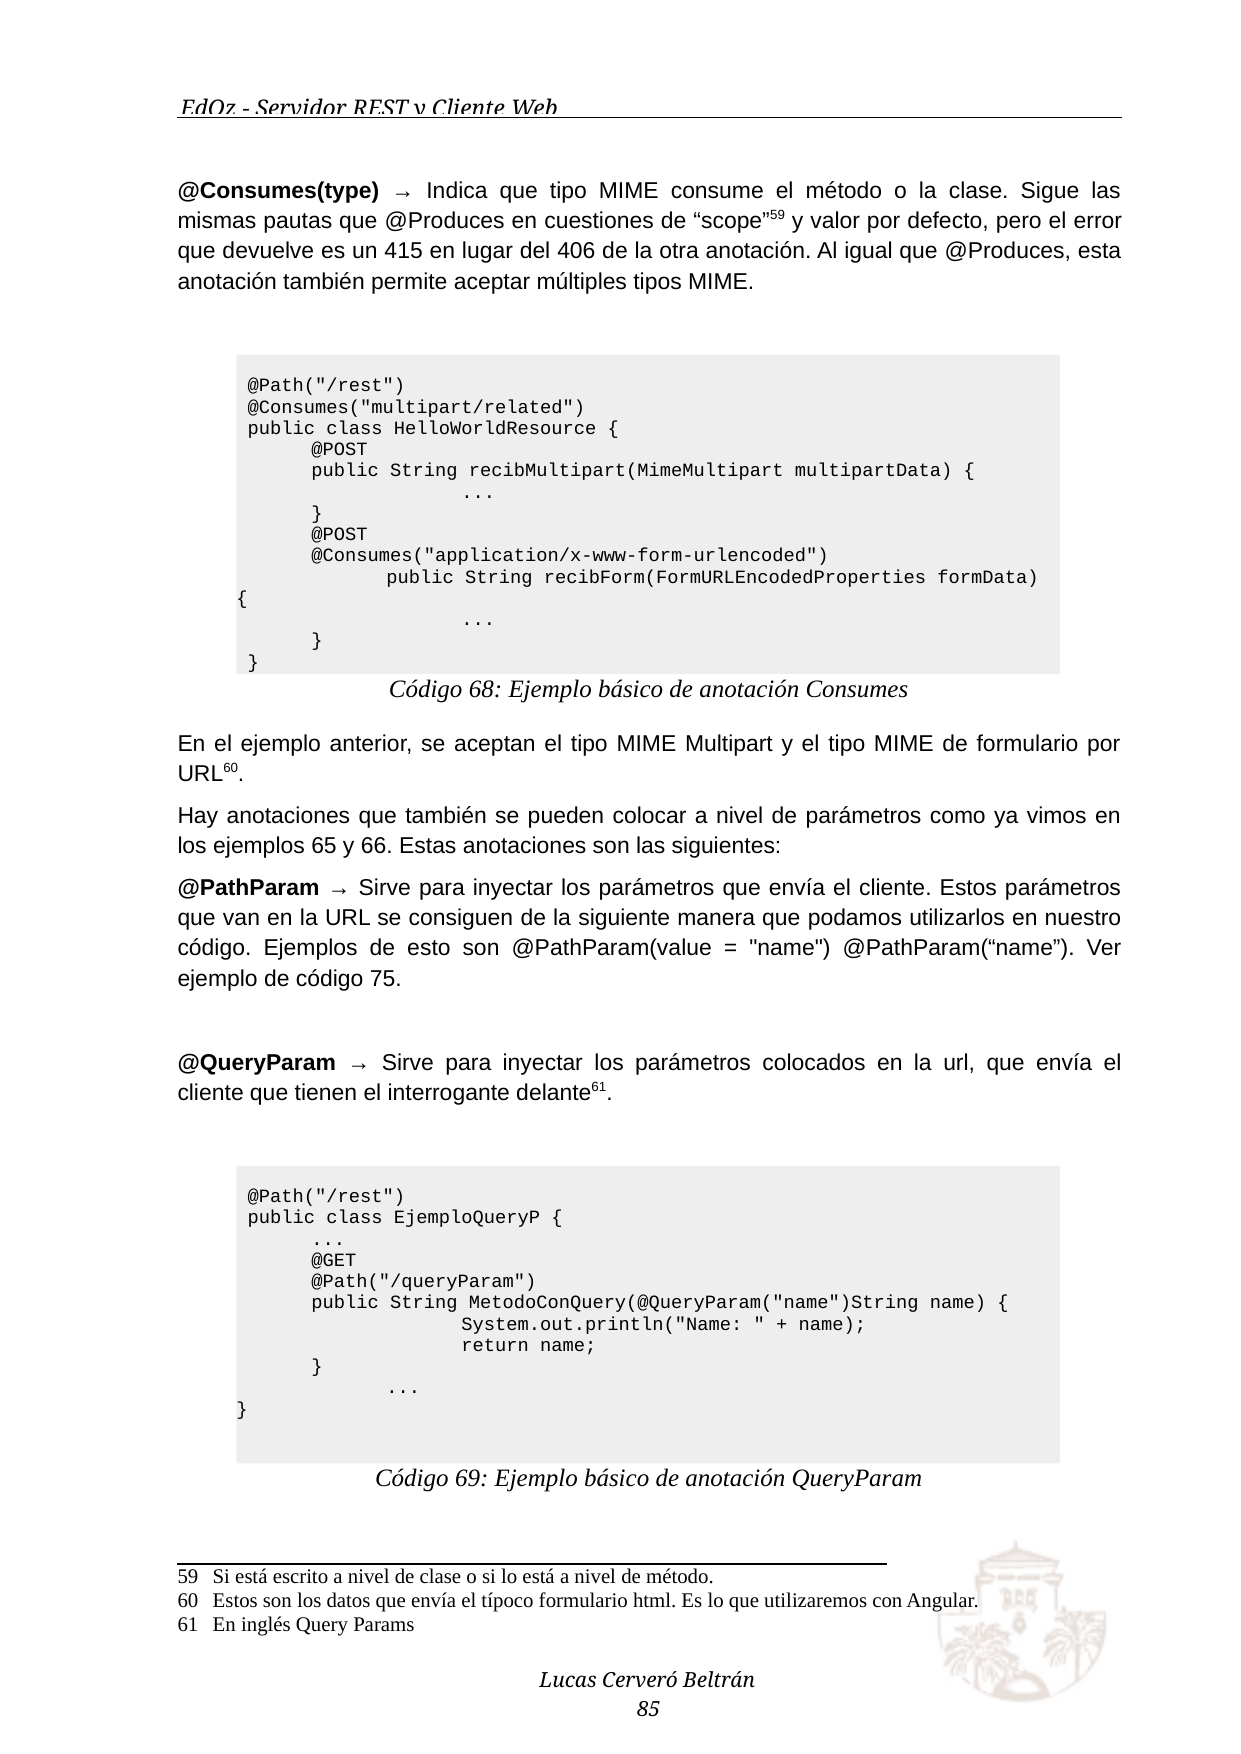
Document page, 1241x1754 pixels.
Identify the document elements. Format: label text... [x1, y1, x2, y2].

text Código 68: Ejemplo básico de anotación Consumes [231, 339, 1068, 703]
text En inglés Query Params [177, 1612, 1122, 1636]
text Código 69: Ejemplo básico de anotación QueryParam [231, 1150, 1068, 1492]
text En el ejemplo anterior, se aceptan el tipo MIME Multipart y el tipo MIME de formulario por URL. [177, 729, 1122, 786]
text @Consumes(type) → Indica que tipo MIME consume el método o la clase. Sigue las mismas pautas que @Produces en cuestiones de “scope” y valor por defecto, pero el error que devuelve es un 415 en lugar del 406 de la otra anotación. Al igual que @Produces, esta anotación también permite aceptar múltiples tipos MIME. [177, 177, 1122, 294]
text Hay anotaciones que también se pueden colocar a nivel de parámetros como ya vimos en los ejemplos 65 y 66. Estas anotaciones son las siguientes: [177, 802, 1122, 858]
text @PathParam → Sirve para inyectar los parámetros que envía el cliente. Estos parámetros que van en la URL se consiguen de la siguiente manera que podamos utilizarlos en nuestro código. Ejemplos de esto son @PathParam(value = "name") @PathParam(“name”). Ver ejemplo de código 75. [177, 874, 1122, 991]
text Si está escrito a nivel de clase o si lo está a nivel de método. [177, 1564, 1122, 1588]
text @QueryParam → Sirve para inyectar los parámetros colocados en la url, que envía el cliente que tienen el interrogante delante. [177, 1048, 1122, 1105]
text Estos son los datos que envía el típoco formulario html. Es lo que utilizaremos con Angular. [177, 1588, 1122, 1612]
